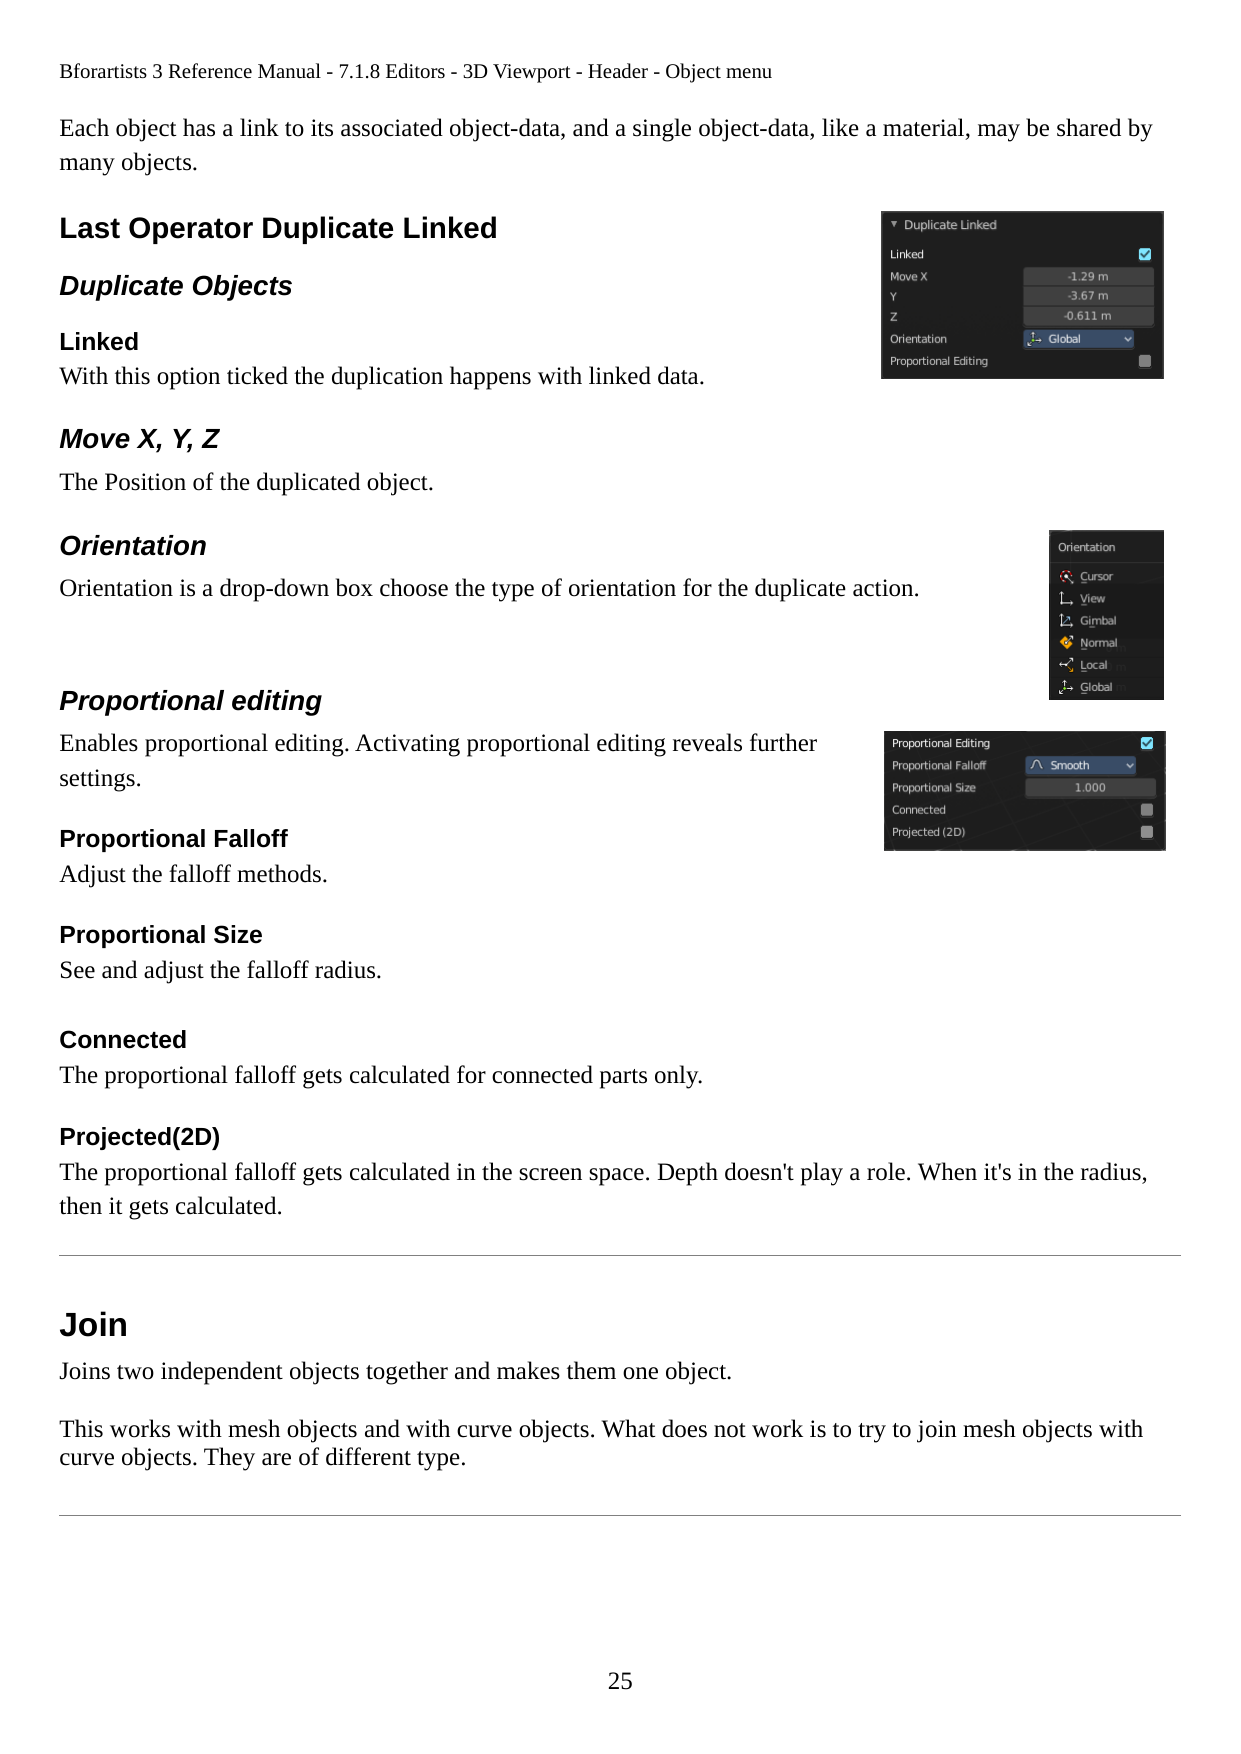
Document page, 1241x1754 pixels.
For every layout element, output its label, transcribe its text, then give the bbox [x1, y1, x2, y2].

text The proportional falloff gets calculated for connected parts only. [59, 1060, 1181, 1089]
subtitle Duplicate Objects [59, 270, 881, 302]
text See and adjust the falloff radius. [59, 955, 1181, 984]
subtitle Proportional Falloff [59, 824, 1181, 853]
subtitle Projected(2D) [59, 1122, 1181, 1150]
subtitle Linked [59, 327, 881, 355]
text This works with mesh objects and with curve objects. What does not work is to try to join mesh objects with curve objects. They are of different type. [59, 1414, 1181, 1471]
subtitle Orientation [59, 529, 1181, 561]
text Orientation is a drop-down box choose the type of orientation for the duplicate action. [59, 573, 1049, 602]
subtitle Connected [59, 1025, 1181, 1054]
subtitle Join [59, 1305, 1181, 1344]
picture [1049, 530, 1164, 700]
subtitle [1164, 270, 1181, 302]
subtitle Proportional editing [59, 684, 1181, 716]
text Joins two independent objects together and makes them one object. [59, 1356, 1181, 1385]
text The Position of the duplicated object. [59, 467, 1181, 496]
subtitle Last Operator Duplicate Linked [59, 211, 881, 245]
text Enables proportional editing. Activating proportional editing reveals further settings. [59, 728, 1181, 791]
picture [881, 211, 1164, 379]
subtitle [1164, 327, 1181, 355]
subtitle Move X, Y, Z [59, 423, 1181, 455]
text The proportional falloff gets calculated in the screen space. Depth doesn't play a role. When it's in the radius, then it gets calculated. [59, 1157, 1181, 1220]
text Each object has a link to its associated object-data, and a single object-data, like a material, may be shared by many objects. [59, 113, 1181, 176]
subtitle Proportional Size [59, 921, 1181, 949]
picture [884, 731, 1166, 851]
text Adjust the falloff methods. [59, 859, 1181, 888]
text With this option ticked the duplication happens with linked data. [59, 361, 1181, 390]
